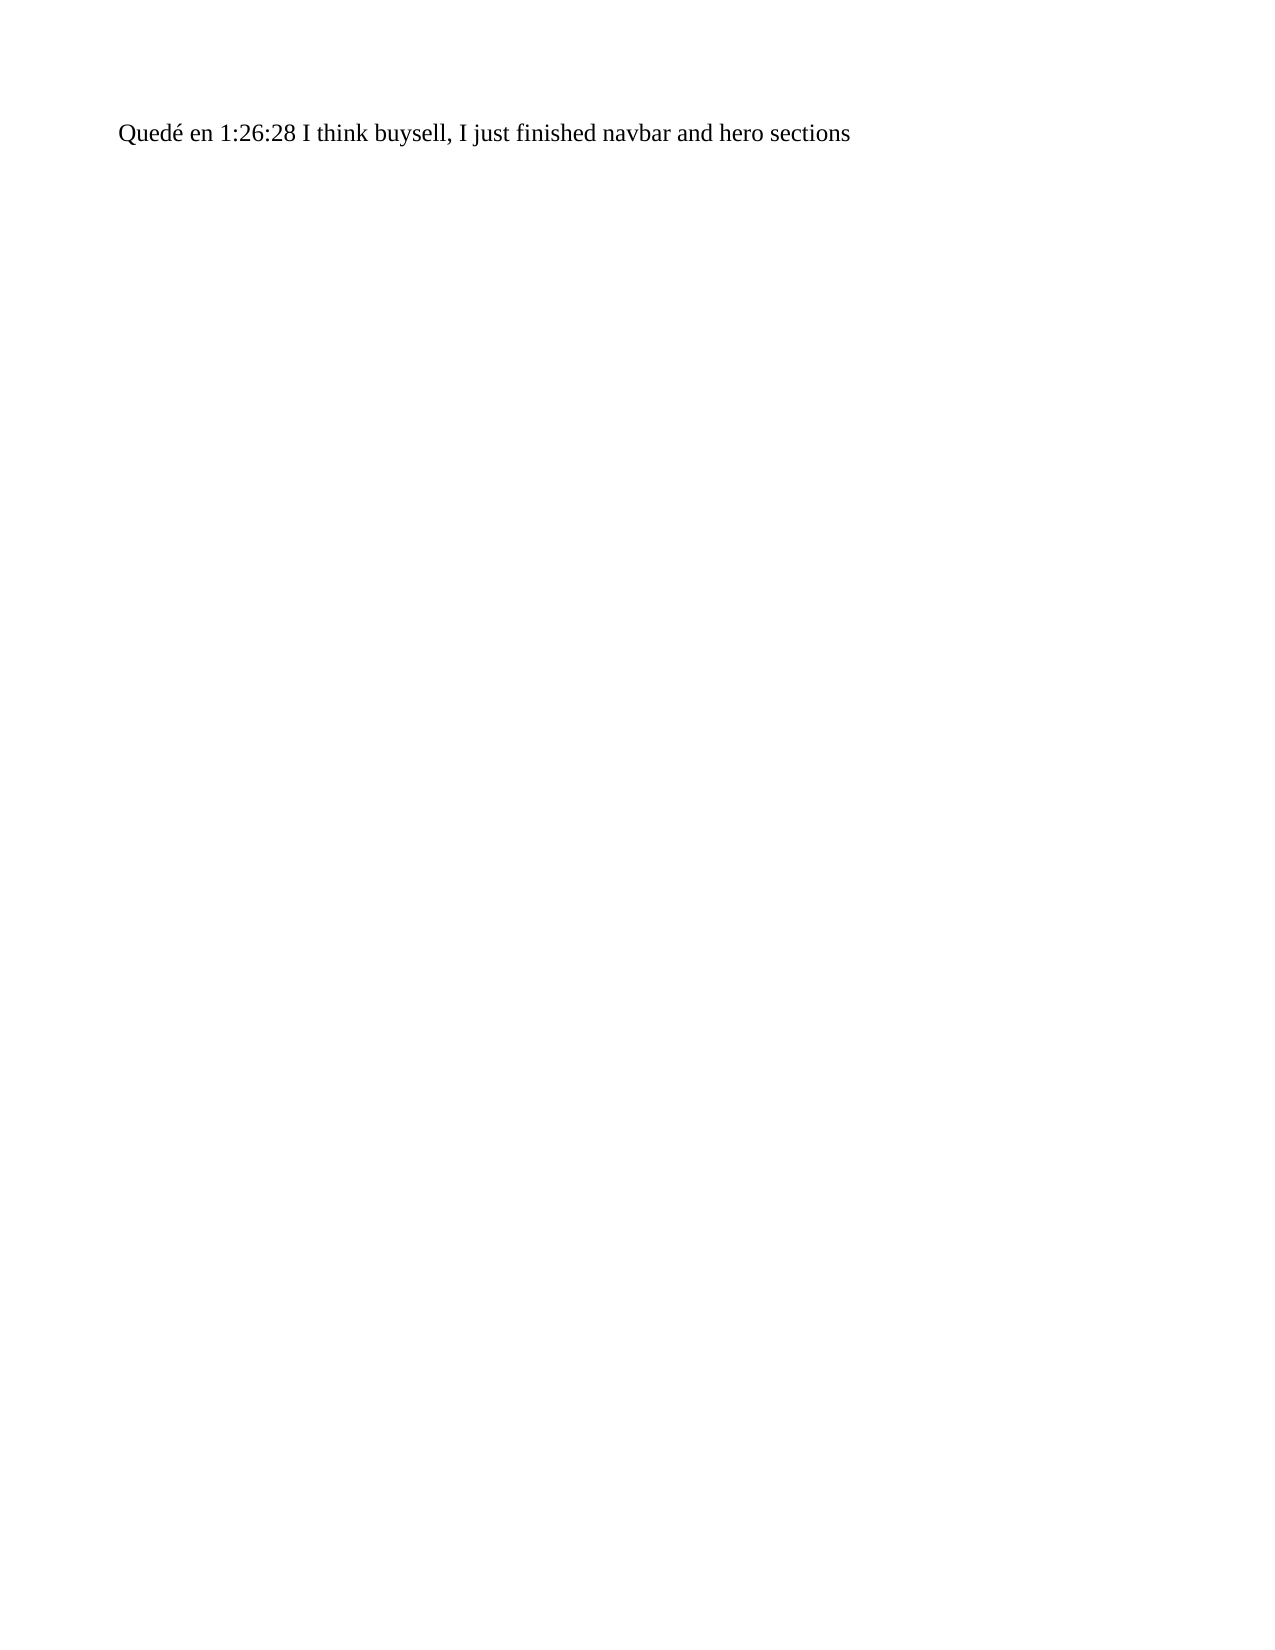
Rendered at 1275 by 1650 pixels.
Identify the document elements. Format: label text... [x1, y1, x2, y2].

text Quedé en 1:26:28 I think buysell, I just finished navbar and hero sections [118, 118, 1157, 147]
